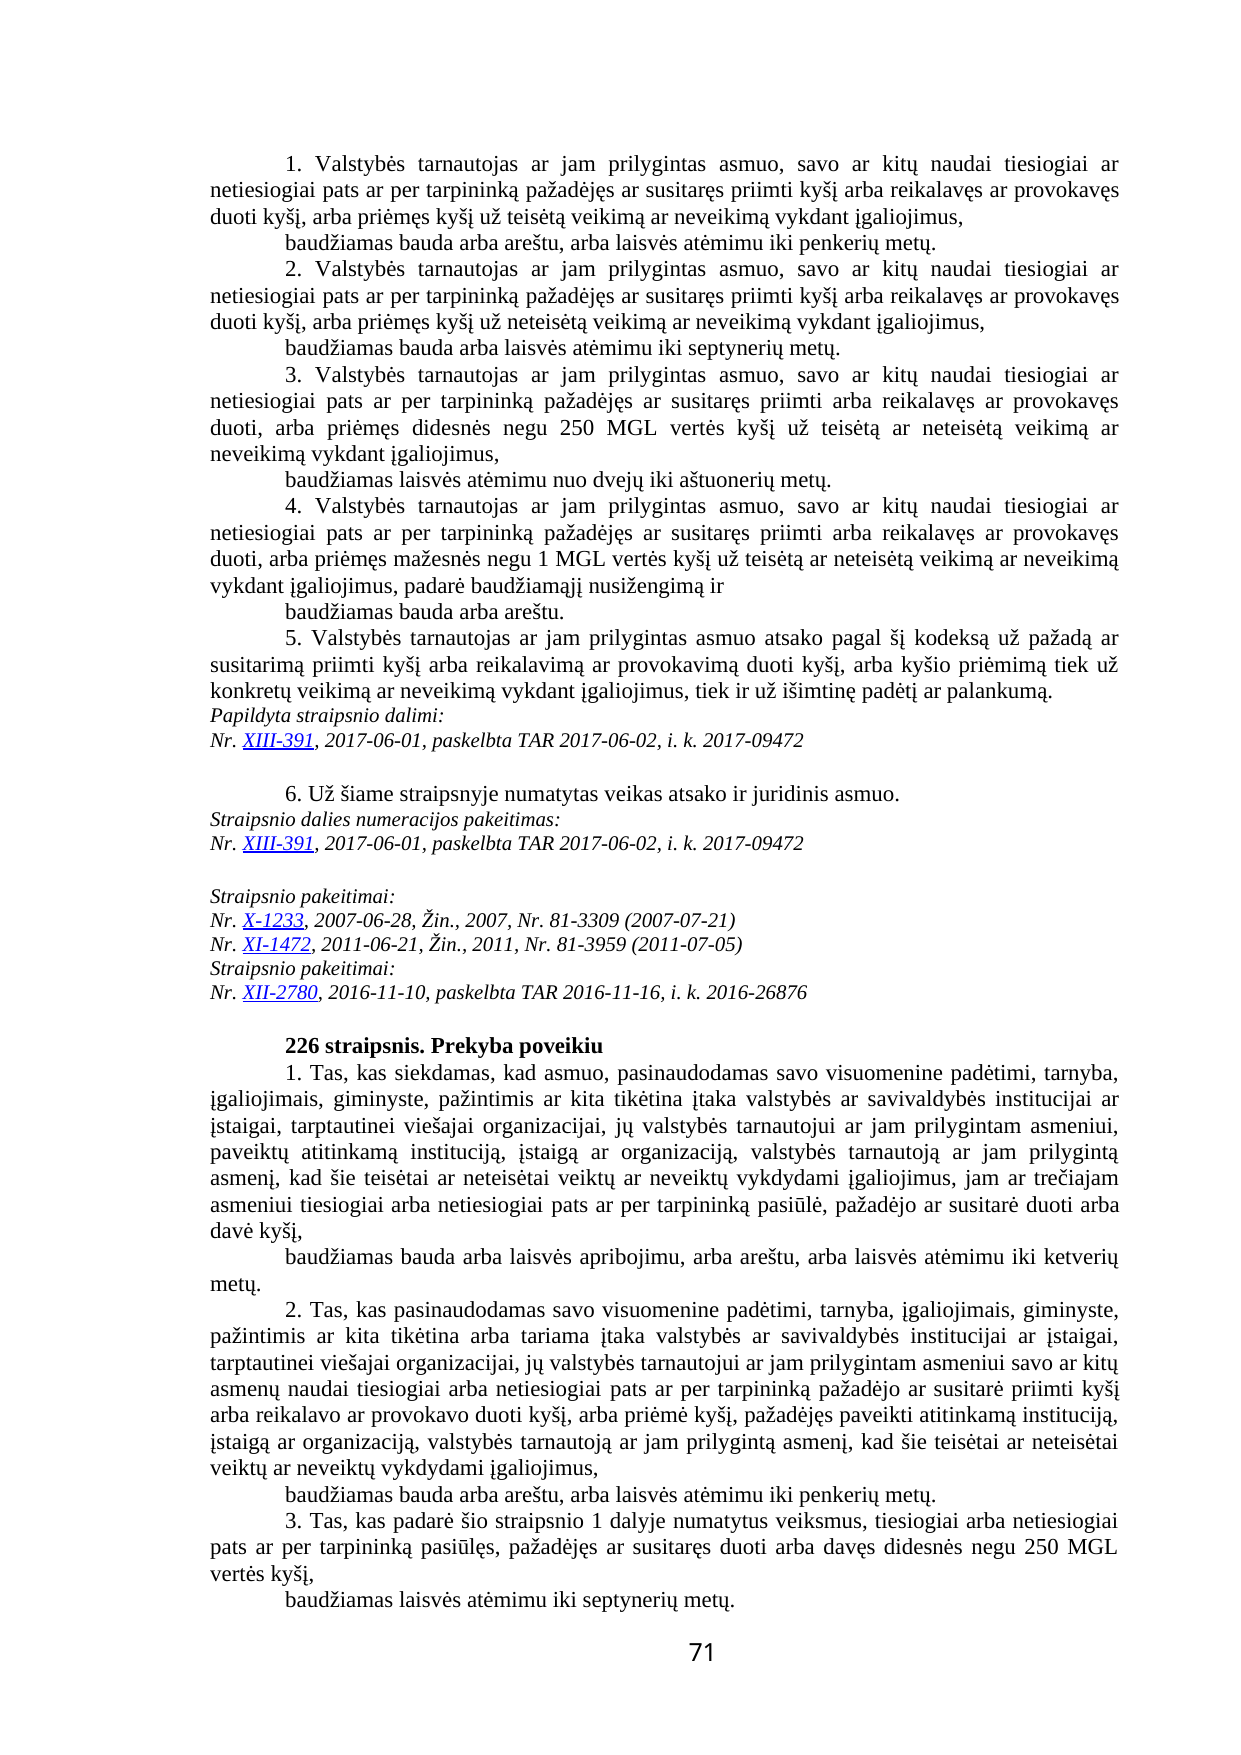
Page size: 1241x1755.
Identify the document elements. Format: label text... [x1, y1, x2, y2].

text Straipsnio pakeitimai: [210, 956, 1120, 980]
text baudžiamas bauda arba areštu, arba laisvės atėmimu iki penkerių metų. [210, 229, 1120, 255]
text baudžiamas bauda arba areštu. [210, 598, 1120, 624]
text Nr. XI-1472, 2011-06-21, Žin., 2011, Nr. 81-3959 (2011-07-05) [210, 932, 1120, 956]
text 1. Valstybės tarnautojas ar jam prilygintas asmuo, savo ar kitų naudai tiesiogiai ar netiesiogiai pats ar per tarpininką pažadėjęs ar susitaręs priimti kyšį arba reikalavęs ar provokavęs duoti kyšį, arba priėmęs kyšį už teisėtą veikimą ar neveikimą vykdant įgaliojimus, [210, 150, 1120, 229]
text 3. Tas, kas padarė šio straipsnio 1 dalyje numatytus veiksmus, tiesiogiai arba netiesiogiai pats ar per tarpininką pasiūlęs, pažadėjęs ar susitaręs duoti arba davęs didesnės negu 250 MGL vertės kyšį, [210, 1507, 1120, 1586]
text 2. Valstybės tarnautojas ar jam prilygintas asmuo, savo ar kitų naudai tiesiogiai ar netiesiogiai pats ar per tarpininką pažadėjęs ar susitaręs priimti kyšį arba reikalavęs ar provokavęs duoti kyšį, arba priėmęs kyšį už neteisėtą veikimą ar neveikimą vykdant įgaliojimus, [210, 255, 1120, 334]
text 2. Tas, kas pasinaudodamas savo visuomenine padėtimi, tarnyba, įgaliojimais, giminyste, pažintimis ar kita tikėtina arba tariama įtaka valstybės ar savivaldybės institucijai ar įstaigai, tarptautinei viešajai organizacijai, jų valstybės tarnautojui ar jam prilygintam asmeniui savo ar kitų asmenų naudai tiesiogiai arba netiesiogiai pats ar per tarpininką pažadėjo ar susitarė priimti kyšį arba reikalavo ar provokavo duoti kyšį, arba priėmė kyšį, pažadėjęs paveikti atitinkamą instituciją, įstaigą ar organizaciją, valstybės tarnautoją ar jam prilygintą asmenį, kad šie teisėtai ar neteisėtai veiktų ar neveiktų vykdydami įgaliojimus, [210, 1296, 1120, 1481]
text Straipsnio dalies numeracijos pakeitimas: [210, 807, 1120, 831]
text baudžiamas bauda arba areštu, arba laisvės atėmimu iki penkerių metų. [210, 1481, 1120, 1507]
text Nr. XIII-391, 2017-06-01, paskelbta TAR 2017-06-02, i. k. 2017-09472 [210, 831, 1120, 855]
text 5. Valstybės tarnautojas ar jam prilygintas asmuo atsako pagal šį kodeksą už pažadą ar susitarimą priimti kyšį arba reikalavimą ar provokavimą duoti kyšį, arba kyšio priėmimą tiek už konkretų veikimą ar neveikimą vykdant įgaliojimus, tiek ir už išimtinę padėtį ar palankumą. [210, 624, 1120, 703]
text baudžiamas laisvės atėmimu nuo dvejų iki aštuonerių metų. [210, 466, 1120, 493]
text 4. Valstybės tarnautojas ar jam prilygintas asmuo, savo ar kitų naudai tiesiogiai ar netiesiogiai pats ar per tarpininką pažadėjęs ar susitaręs priimti arba reikalavęs ar provokavęs duoti, arba priėmęs mažesnės negu 1 MGL vertės kyšį už teisėtą ar neteisėtą veikimą ar neveikimą vykdant įgaliojimus, padarė baudžiamąjį nusižengimą ir [210, 493, 1120, 598]
text 3. Valstybės tarnautojas ar jam prilygintas asmuo, savo ar kitų naudai tiesiogiai ar netiesiogiai pats ar per tarpininką pažadėjęs ar susitaręs priimti arba reikalavęs ar provokavęs duoti, arba priėmęs didesnės negu 250 MGL vertės kyšį už teisėtą ar neteisėtą veikimą ar neveikimą vykdant įgaliojimus, [210, 361, 1120, 466]
text Nr. X-1233, 2007-06-28, Žin., 2007, Nr. 81-3309 (2007-07-21) [210, 908, 1120, 932]
text Nr. XIII-391, 2017-06-01, paskelbta TAR 2017-06-02, i. k. 2017-09472 [210, 727, 1120, 752]
text 226 straipsnis. Prekyba poveikiu [210, 1033, 1120, 1059]
text baudžiamas laisvės atėmimu iki septynerių metų. [210, 1586, 1120, 1612]
text Nr. XII-2780, 2016-11-10, paskelbta TAR 2016-11-16, i. k. 2016-26876 [210, 980, 1120, 1004]
text Papildyta straipsnio dalimi: [210, 703, 1120, 727]
text 1. Tas, kas siekdamas, kad asmuo, pasinaudodamas savo visuomenine padėtimi, tarnyba, įgaliojimais, giminyste, pažintimis ar kita tikėtina įtaka valstybės ar savivaldybės institucijai ar įstaigai, tarptautinei viešajai organizacijai, jų valstybės tarnautojui ar jam prilygintam asmeniui, paveiktų atitinkamą instituciją, įstaigą ar organizaciją, valstybės tarnautoją ar jam prilygintą asmenį, kad šie teisėtai ar neteisėtai veiktų ar neveiktų vykdydami įgaliojimus, jam ar trečiajam asmeniui tiesiogiai arba netiesiogiai pats ar per tarpininką pasiūlė, pažadėjo ar susitarė duoti arba davė kyšį, [210, 1059, 1120, 1243]
text baudžiamas bauda arba laisvės apribojimu, arba areštu, arba laisvės atėmimu iki ketverių metų. [210, 1243, 1120, 1296]
text 6. Už šiame straipsnyje numatytas veikas atsako ir juridinis asmuo. [210, 780, 1120, 807]
text Straipsnio pakeitimai: [210, 883, 1120, 908]
text baudžiamas bauda arba laisvės atėmimu iki septynerių metų. [210, 334, 1120, 361]
